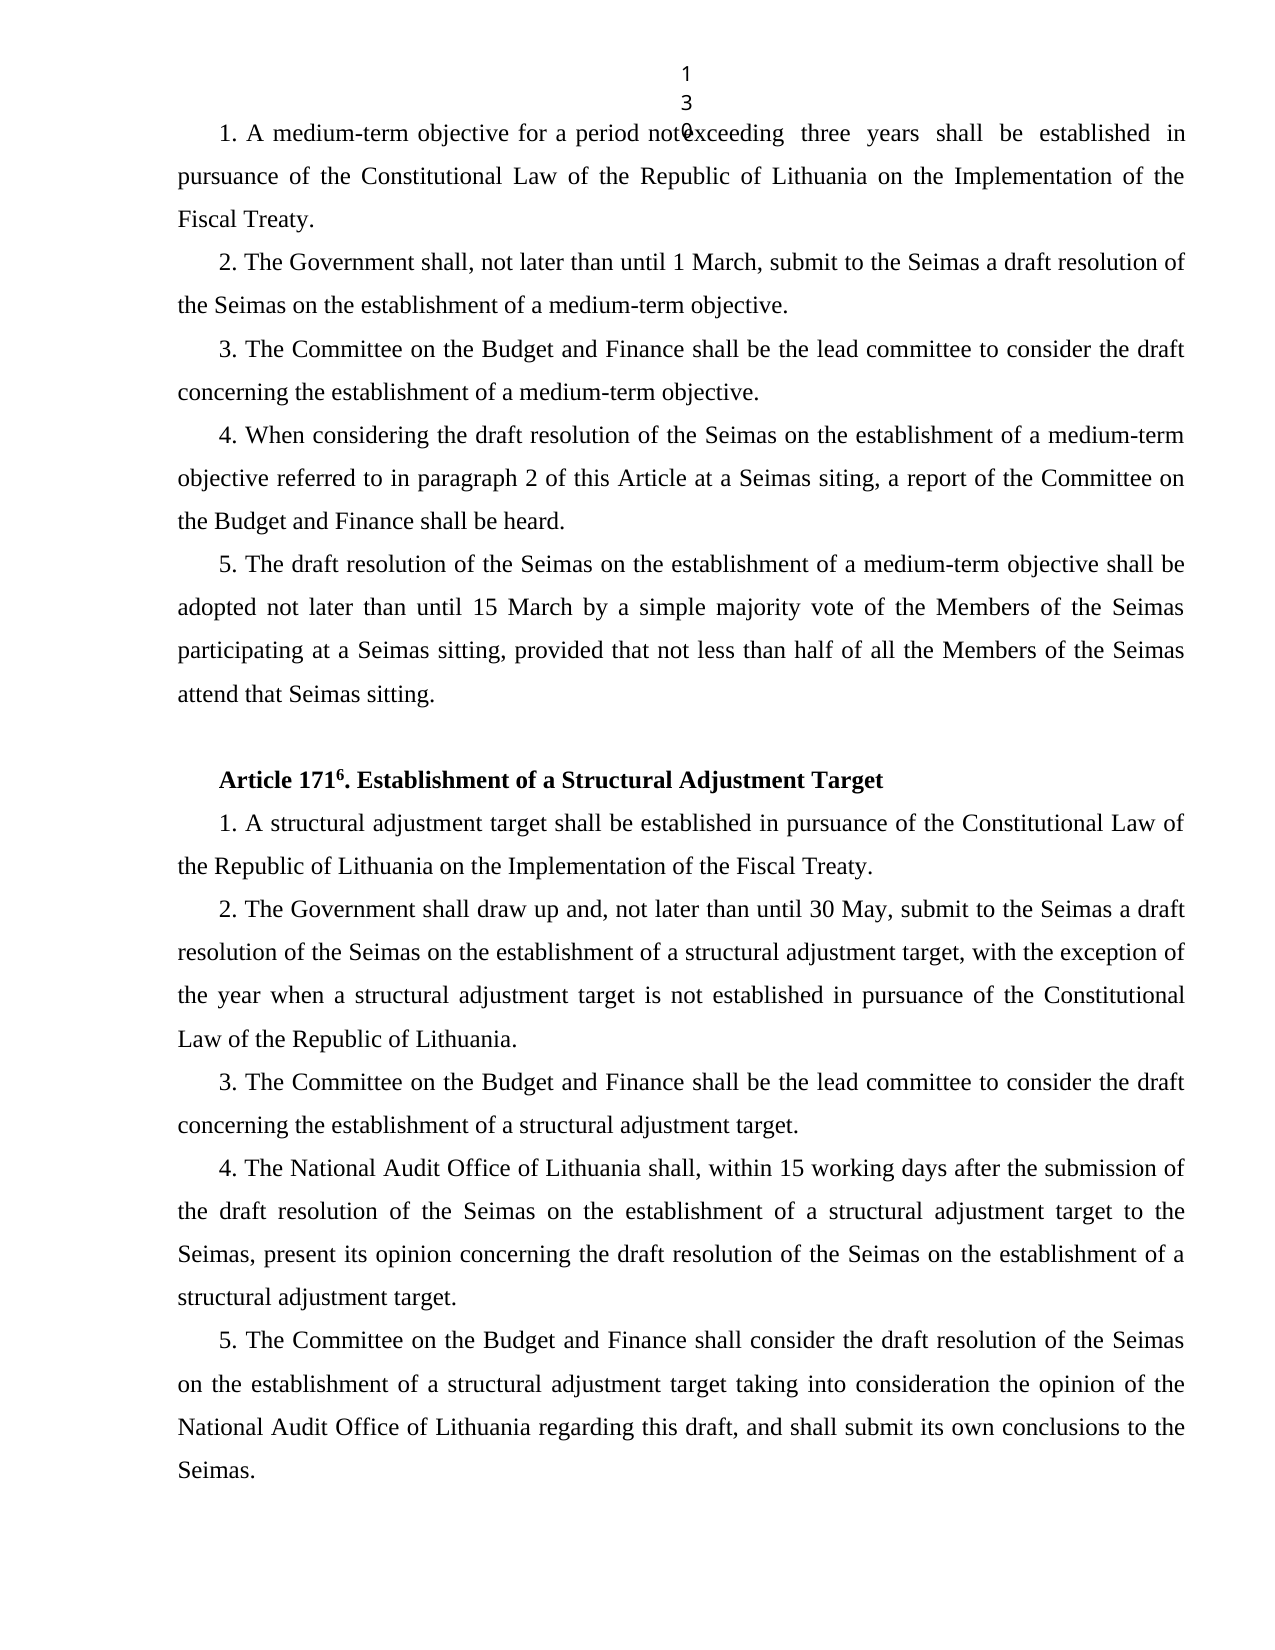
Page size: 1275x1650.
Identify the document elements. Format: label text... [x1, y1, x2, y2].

text 5. The Committee on the Budget and Finance shall consider the draft resolution of the Seimas on the establishment of a structural adjustment target taking into consideration the opinion of the National Audit Office of Lithuania regarding this draft, and shall submit its own conclusions to the Seimas. [177, 1326, 1186, 1484]
text 4. The National Audit Office of Lithuania shall, within 15 working days after the submission of the draft resolution of the Seimas on the establishment of a structural adjustment target to the Seimas, present its opinion concerning the draft resolution of the Seimas on the establishment of a structural adjustment target. [177, 1153, 1186, 1311]
text 1. A structural adjustment target shall be established in pursuance of the Constitutional Law of the Republic of Lithuania on the Implementation of the Fiscal Treaty. [177, 808, 1186, 880]
text 2. The Government shall, not later than until 1 March, submit to the Seimas a draft resolution of the Seimas on the establishment of a medium-term objective. [177, 247, 1186, 319]
text 2. The Government shall draw up and, not later than until 30 May, submit to the Seimas a draft resolution of the Seimas on the establishment of a structural adjustment target, with the exception of the year when a structural adjustment target is not established in pursuance of the Constitutional Law of the Republic of Lithuania. [177, 894, 1186, 1052]
text 1. A medium-term objective for a period not exceeding three years shall be established in pursuance of the Constitutional Law of the Republic of Lithuania on the Implementation of the Fiscal Treaty. [177, 118, 1186, 233]
text 4. When considering the draft resolution of the Seimas on the establishment of a medium-term objective referred to in paragraph 2 of this Article at a Seimas siting, a report of the Committee on the Budget and Finance shall be heard. [177, 420, 1186, 535]
text Article 1716. Establishment of a Structural Adjustment Target [177, 765, 1186, 794]
text 3. The Committee on the Budget and Finance shall be the lead committee to consider the draft concerning the establishment of a medium-term objective. [177, 334, 1186, 406]
text 3. The Committee on the Budget and Finance shall be the lead committee to consider the draft concerning the establishment of a structural adjustment target. [177, 1067, 1186, 1139]
text 5. The draft resolution of the Seimas on the establishment of a medium-term objective shall be adopted not later than until 15 March by a simple majority vote of the Members of the Seimas participating at a Seimas sitting, provided that not less than half of all the Members of the Seimas attend that Seimas sitting. [177, 549, 1186, 707]
